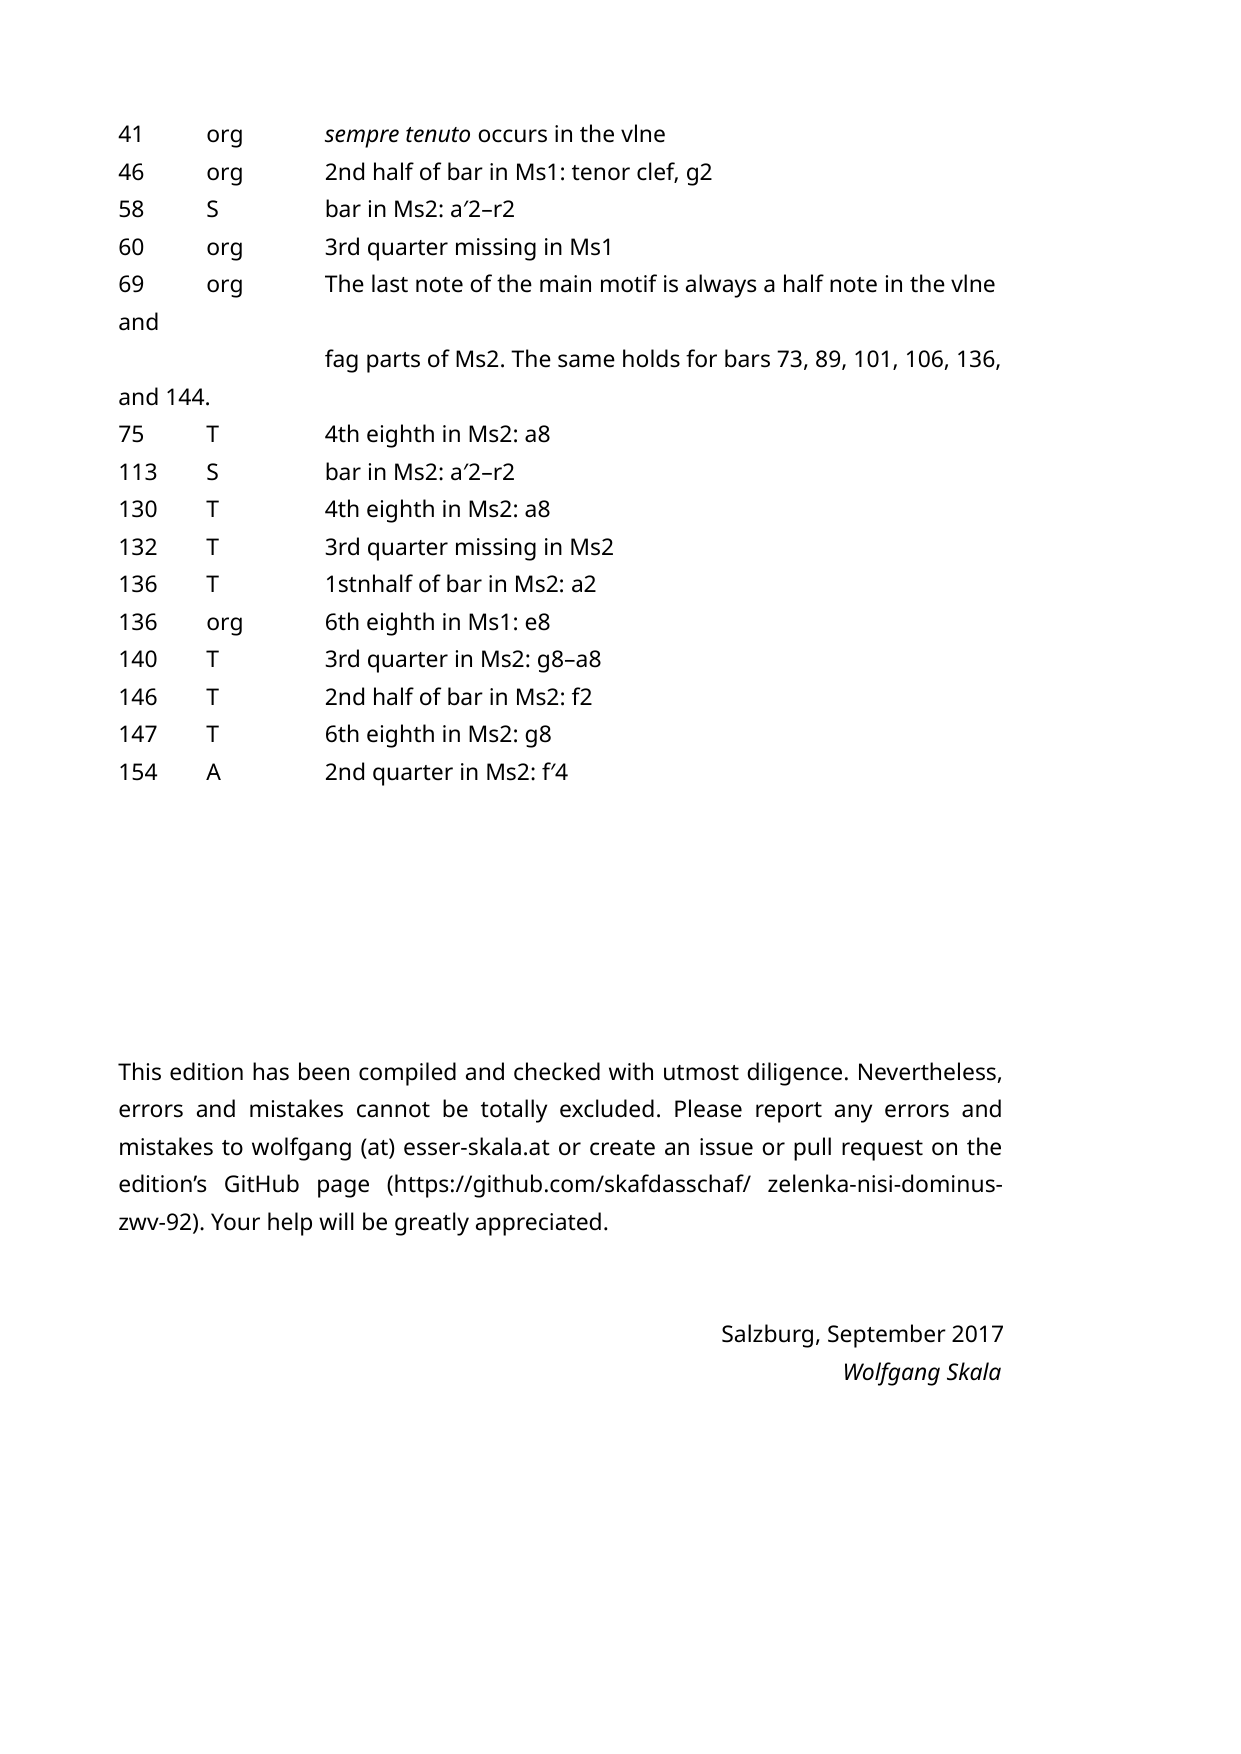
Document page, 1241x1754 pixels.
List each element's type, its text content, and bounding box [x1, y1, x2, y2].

text This edition has been compiled and checked with utmost diligence. Nevertheless, errors and mistakes cannot be totally excluded. Please report any errors and mistakes to wolfgang (at) esser-skala.at or create an issue or pull request on the edition’s GitHub page (https://github.com/skafdasschaf/ zelenka-nisi-dominus-zwv-92). Your help will be greatly appreciated. [118, 1056, 1004, 1237]
text 41 org sempre tenuto occurs in the vlne 46 org 2nd half of bar in Ms1: tenor clef, g2 58 S bar in Ms2: a′2–r2 60 org 3rd quarter missing in Ms1 69 org The last note of the main motif is always a half note in the vlne and fag parts of Ms2. The same holds for bars 73, 89, 101, 106, 136, and 144. 75 T 4th eighth in Ms2: a8 113 S bar in Ms2: a′2–r2 130 T 4th eighth in Ms2: a8 132 T 3rd quarter missing in Ms2 136 T 1stnhalf of bar in Ms2: a2 136 org 6th eighth in Ms1: e8 140 T 3rd quarter in Ms2: g8–a8 146 T 2nd half of bar in Ms2: f2 147 T 6th eighth in Ms2: g8 154 A 2nd quarter in Ms2: f′4 [118, 118, 1004, 937]
text Salzburg, September 2017 Wolfgang Skala [118, 1318, 1004, 1387]
